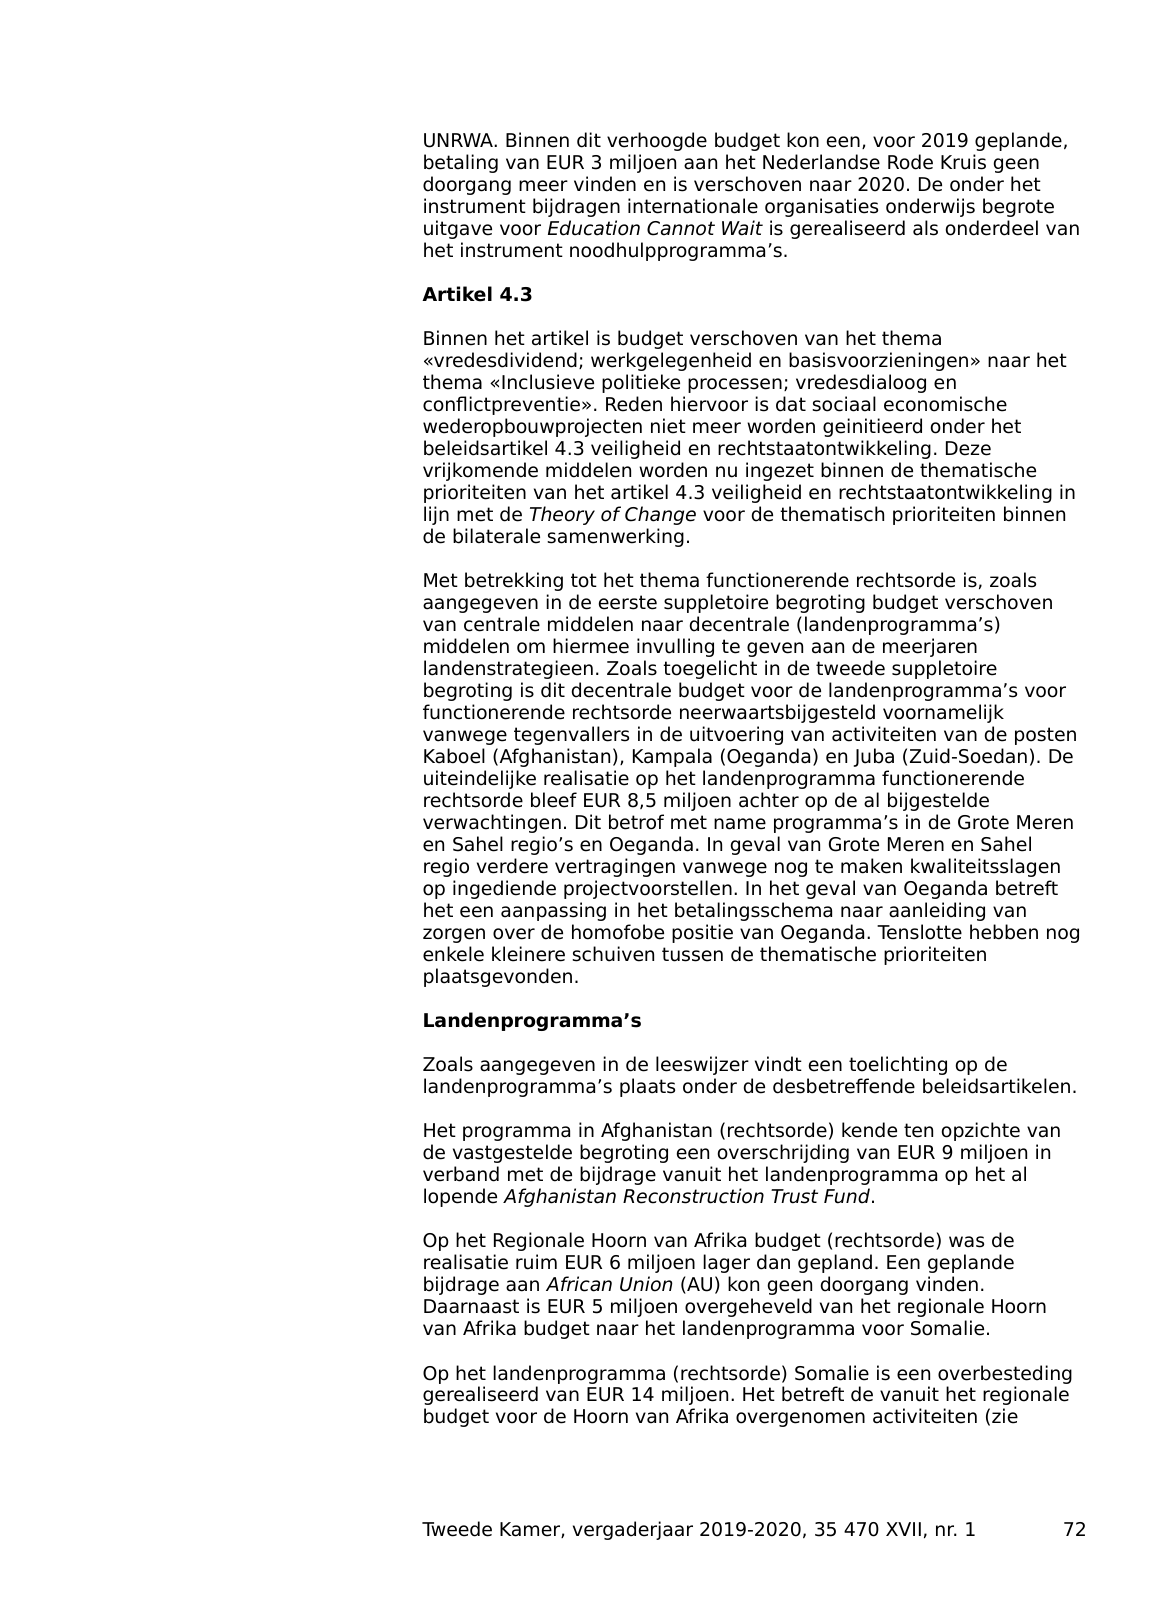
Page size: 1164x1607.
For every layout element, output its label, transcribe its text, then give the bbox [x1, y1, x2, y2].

subtitle Artikel 4.3 [422, 284, 1087, 306]
text Met betrekking tot het thema functionerende rechtsorde is, zoals aangegeven in de eerste suppletoire begroting budget verschoven van centrale middelen naar decentrale (landenprogramma’s) middelen om hiermee invulling te geven aan de meerjaren landenstrategieen. Zoals toegelicht in de tweede suppletoire begroting is dit decentrale budget voor de landenprogramma’s voor functionerende rechtsorde neerwaartsbijgesteld voornamelijk vanwege tegenvallers in de uitvoering van activiteiten van de posten Kaboel (Afghanistan), Kampala (Oeganda) en Juba (Zuid-Soedan). De uiteindelijke realisatie op het landenprogramma functionerende rechtsorde bleef EUR 8,5 miljoen achter op de al bijgestelde verwachtingen. Dit betrof met name programma’s in de Grote Meren en Sahel regio’s en Oeganda. In geval van Grote Meren en Sahel regio verdere vertragingen vanwege nog te maken kwaliteitsslagen op ingediende projectvoorstellen. In het geval van Oeganda betreft het een aanpassing in het betalingsschema naar aanleiding van zorgen over de homofobe positie van Oeganda. Tenslotte hebben nog enkele kleinere schuiven tussen de thematische prioriteiten plaatsgevonden. [422, 570, 1087, 988]
text UNRWA. Binnen dit verhoogde budget kon een, voor 2019 geplande, betaling van EUR 3 miljoen aan het Nederlandse Rode Kruis geen doorgang meer vinden en is verschoven naar 2020. De onder het instrument bijdragen internationale organisaties onderwijs begrote uitgave voor Education Cannot Wait is gerealiseerd als onderdeel van het instrument noodhulpprogramma’s. [422, 130, 1087, 262]
text Op het landenprogramma (rechtsorde) Somalie is een overbesteding gerealiseerd van EUR 14 miljoen. Het betreft de vanuit het regionale budget voor de Hoorn van Afrika overgenomen activiteiten (zie [422, 1362, 1087, 1428]
text Het programma in Afghanistan (rechtsorde) kende ten opzichte van de vastgestelde begroting een overschrijding van EUR 9 miljoen in verband met de bijdrage vanuit het landenprogramma op het al lopende Afghanistan Reconstruction Trust Fund. [422, 1120, 1087, 1208]
text Binnen het artikel is budget verschoven van het thema «vredesdividend; werkgelegenheid en basisvoorzieningen» naar het thema «Inclusieve politieke processen; vredesdialoog en conflictpreventie». Reden hiervoor is dat sociaal economische wederopbouwprojecten niet meer worden geinitieerd onder het beleidsartikel 4.3 veiligheid en rechtstaatontwikkeling. Deze vrijkomende middelen worden nu ingezet binnen de thematische prioriteiten van het artikel 4.3 veiligheid en rechtstaatontwikkeling in lijn met de Theory of Change voor de thematisch prioriteiten binnen de bilaterale samenwerking. [422, 328, 1087, 548]
text Op het Regionale Hoorn van Afrika budget (rechtsorde) was de realisatie ruim EUR 6 miljoen lager dan gepland. Een geplande bijdrage aan African Union (AU) kon geen doorgang vinden. Daarnaast is EUR 5 miljoen overgeheveld van het regionale Hoorn van Afrika budget naar het landenprogramma voor Somalie. [422, 1230, 1087, 1340]
subtitle Landenprogramma’s [422, 1010, 1087, 1032]
text Zoals aangegeven in de leeswijzer vindt een toelichting op de landenprogramma’s plaats onder de desbetreffende beleidsartikelen. [422, 1054, 1087, 1098]
